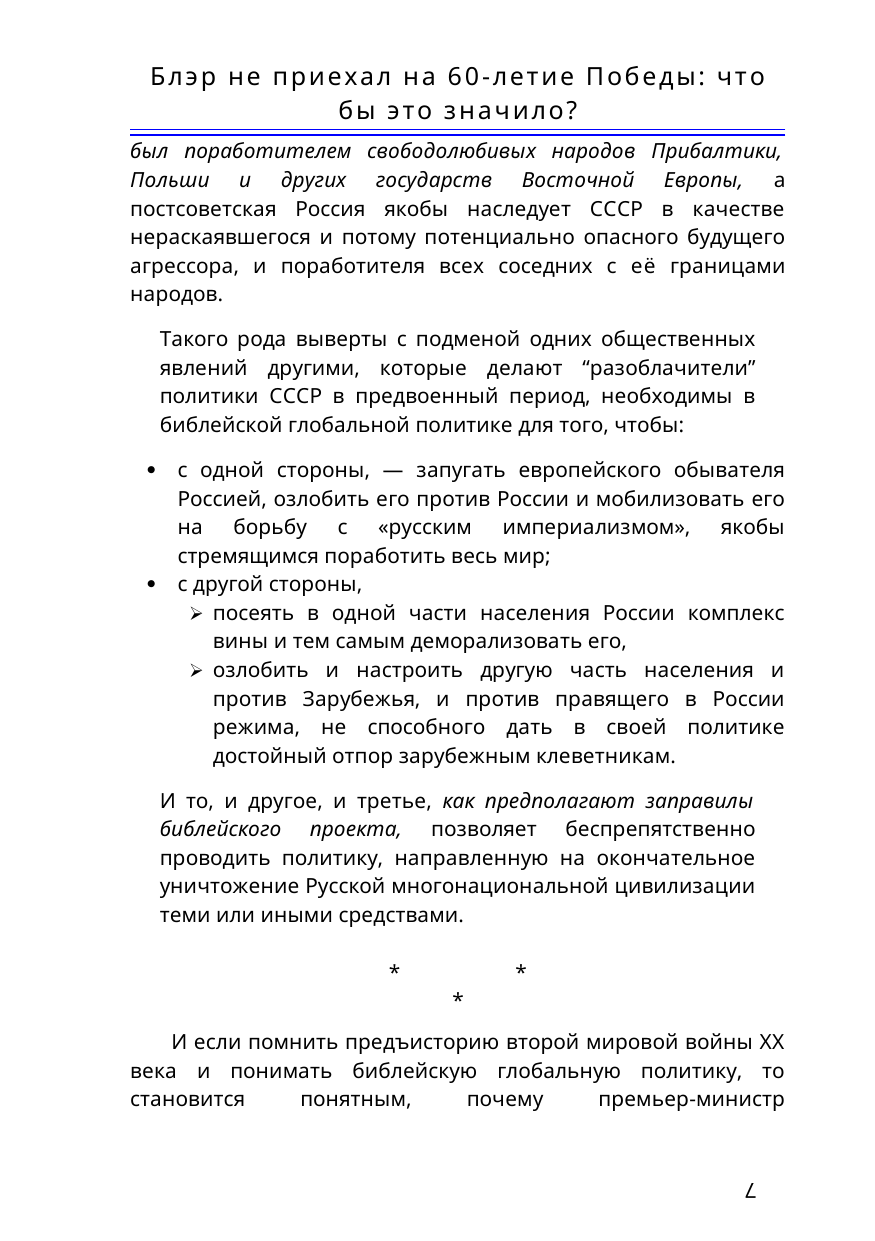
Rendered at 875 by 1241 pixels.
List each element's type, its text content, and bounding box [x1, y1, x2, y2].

text * * * [130, 958, 785, 1015]
text Такого рода выверты с подменой одних общественных явлений другими, которые делают “разоблачители” политики СССР в предвоенный период, необходимы в библейской глобальной политике для того, чтобы: [159, 324, 756, 438]
list посеять в одной части населения России комплекс вины и тем самым деморализовать его, [189, 598, 785, 655]
list озлобить и настроить другую часть населения и против Зарубежья, и против правящего в России режима, не способного дать в своей политике достойный отпор зарубежным клеветникам. [189, 655, 785, 769]
text И то, и другое, и третье, как предполагают заправилы библейского проекта, позволяет беспрепятственно проводить политику, направленную на окончательное уничтожение Русской многонациональной цивилизации теми или иными средствами. [159, 786, 756, 928]
list с одной стороны, — запугать европейского обывателя Россией, озлобить его против России и мобилизовать его на борьбу с «русским империализмом», якобы стремящимся поработить весь мир; [148, 455, 785, 569]
text был поработителем свободолюбивых народов Прибалтики, Польши и других государств Восточной Европы, а постсоветская Россия якобы наследует СССР в качестве нераскаявшегося и потому потенциально опасного будущего агрессора, и поработителя всех соседних с её границами народов. [130, 136, 785, 308]
list с другой стороны, [148, 569, 785, 598]
text И если помнить предъисторию второй мировой войны ХХ века и понимать библейскую глобальную политику, то становится понятным, почему премьер-министр [130, 1027, 785, 1113]
